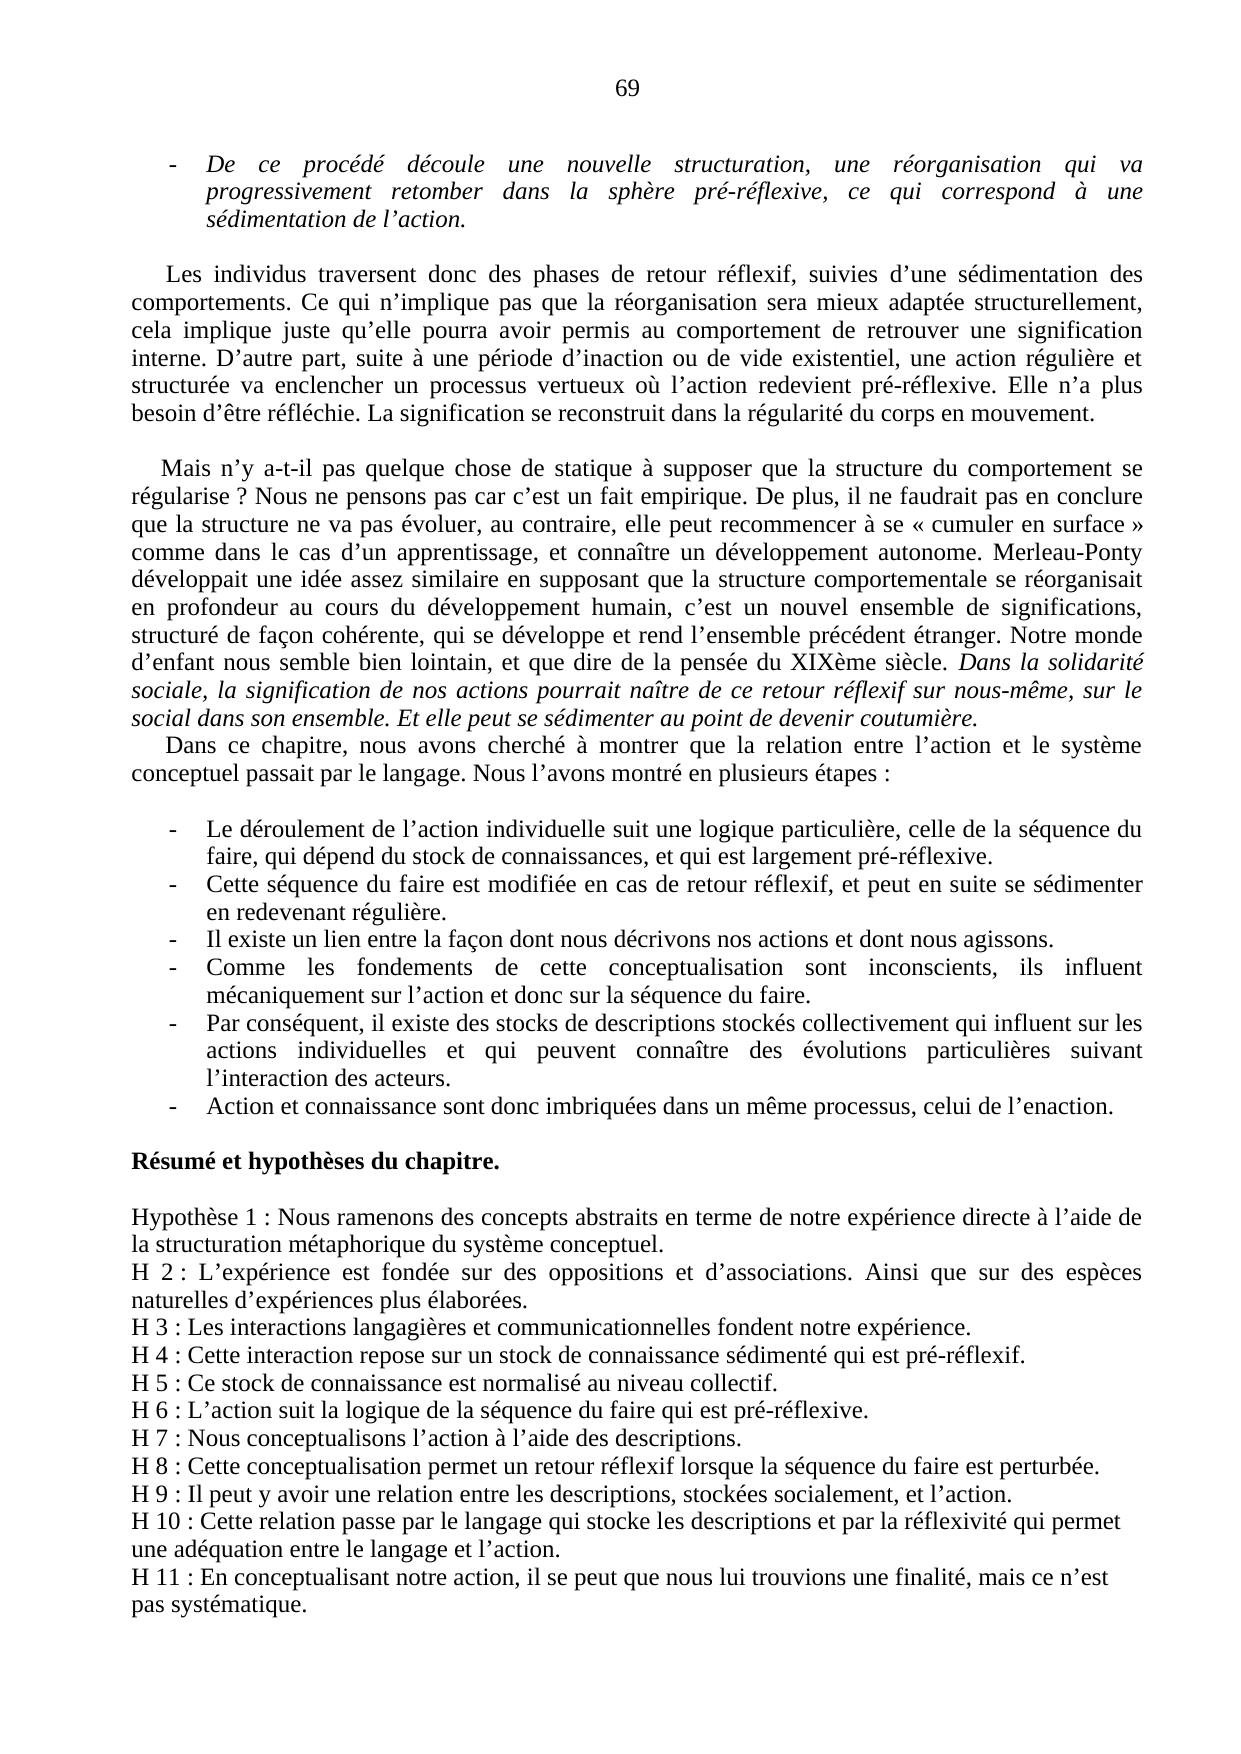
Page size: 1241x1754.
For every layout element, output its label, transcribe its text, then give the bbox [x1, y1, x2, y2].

list Comme les fondements de cette conceptualisation sont inconscients, ils influent mécaniquement sur l’action et donc sur la séquence du faire. [169, 953, 1144, 1009]
list Il existe un lien entre la façon dont nous décrivons nos actions et dont nous agissons. [169, 926, 1144, 953]
text H 11 : En conceptualisant notre action, il se peut que nous lui trouvions une finalité, mais ce n’est pas systématique. [131, 1563, 1144, 1618]
list Action et connaissance sont donc imbriquées dans un même processus, celui de l’enaction. [169, 1092, 1144, 1119]
text H 2 : L’expérience est fondée sur des oppositions et d’associations. Ainsi que sur des espèces naturelles d’expériences plus élaborées. [131, 1258, 1144, 1313]
text Hypothèse 1 : Nous ramenons des concepts abstraits en terme de notre expérience directe à l’aide de la structuration métaphorique du système conceptuel. [131, 1203, 1144, 1258]
text Les individus traversent donc des phases de retour réflexif, suivies d’une sédimentation des comportements. Ce qui n’implique pas que la réorganisation sera mieux adaptée structurellement, cela implique juste qu’elle pourra avoir permis au comportement de retrouver une signification interne. D’autre part, suite à une période d’inaction ou de vide existentiel, une action régulière et structurée va enclencher un processus vertueux où l’action redevient pré-réflexive. Elle n’a plus besoin d’être réfléchie. La signification se reconstruit dans la régularité du corps en mouvement. [131, 261, 1144, 427]
list De ce procédé découle une nouvelle structuration, une réorganisation qui va progressivement retomber dans la sphère pré-réflexive, ce qui correspond à une sédimentation de l’action. [169, 150, 1144, 233]
text Résumé et hypothèses du chapitre. [131, 1147, 1144, 1175]
text Mais n’y a-t-il pas quelque chose de statique à supposer que la structure du comportement se régularise ? Nous ne pensons pas car c’est un fait empirique. De plus, il ne faudrait pas en conclure que la structure ne va pas évoluer, au contraire, elle peut recommencer à se « cumuler en surface » comme dans le cas d’un apprentissage, et connaître un développement autonome. Merleau-Ponty développait une idée assez similaire en supposant que la structure comportementale se réorganisait en profondeur au cours du développement humain, c’est un nouvel ensemble de significations, structuré de façon cohérente, qui se développe et rend l’ensemble précédent étranger. Notre monde d’enfant nous semble bien lointain, et que dire de la pensée du XIXème siècle. Dans la solidarité sociale, la signification de nos actions pourrait naître de ce retour réflexif sur nous-même, sur le social dans son ensemble. Et elle peut se sédimenter au point de devenir coutumière. [131, 454, 1144, 732]
text H 5 : Ce stock de connaissance est normalisé au niveau collectif. [131, 1369, 1144, 1397]
text H 10 : Cette relation passe par le langage qui stocke les descriptions et par la réflexivité qui permet une adéquation entre le langage et l’action. [131, 1507, 1144, 1563]
text H 4 : Cette interaction repose sur un stock de connaissance sédimenté qui est pré-réflexif. [131, 1341, 1144, 1369]
text H 8 : Cette conceptualisation permet un retour réflexif lorsque la séquence du faire est perturbée. [131, 1452, 1144, 1480]
list Cette séquence du faire est modifiée en cas de retour réflexif, et peut en suite se sédimenter en redevenant régulière. [169, 870, 1144, 926]
text H 6 : L’action suit la logique de la séquence du faire qui est pré-réflexive. [131, 1397, 1144, 1424]
text H 9 : Il peut y avoir une relation entre les descriptions, stockées socialement, et l’action. [131, 1480, 1144, 1507]
text H 3 : Les interactions langagières et communicationnelles fondent notre expérience. [131, 1313, 1144, 1341]
text H 7 : Nous conceptualisons l’action à l’aide des descriptions. [131, 1424, 1144, 1452]
text Dans ce chapitre, nous avons cherché à montrer que la relation entre l’action et le système conceptuel passait par le langage. Nous l’avons montré en plusieurs étapes : [131, 732, 1144, 787]
list Par conséquent, il existe des stocks de descriptions stockés collectivement qui influent sur les actions individuelles et qui peuvent connaître des évolutions particulières suivant l’interaction des acteurs. [169, 1009, 1144, 1092]
list Le déroulement de l’action individuelle suit une logique particulière, celle de la séquence du faire, qui dépend du stock de connaissances, et qui est largement pré-réflexive. [169, 815, 1144, 870]
